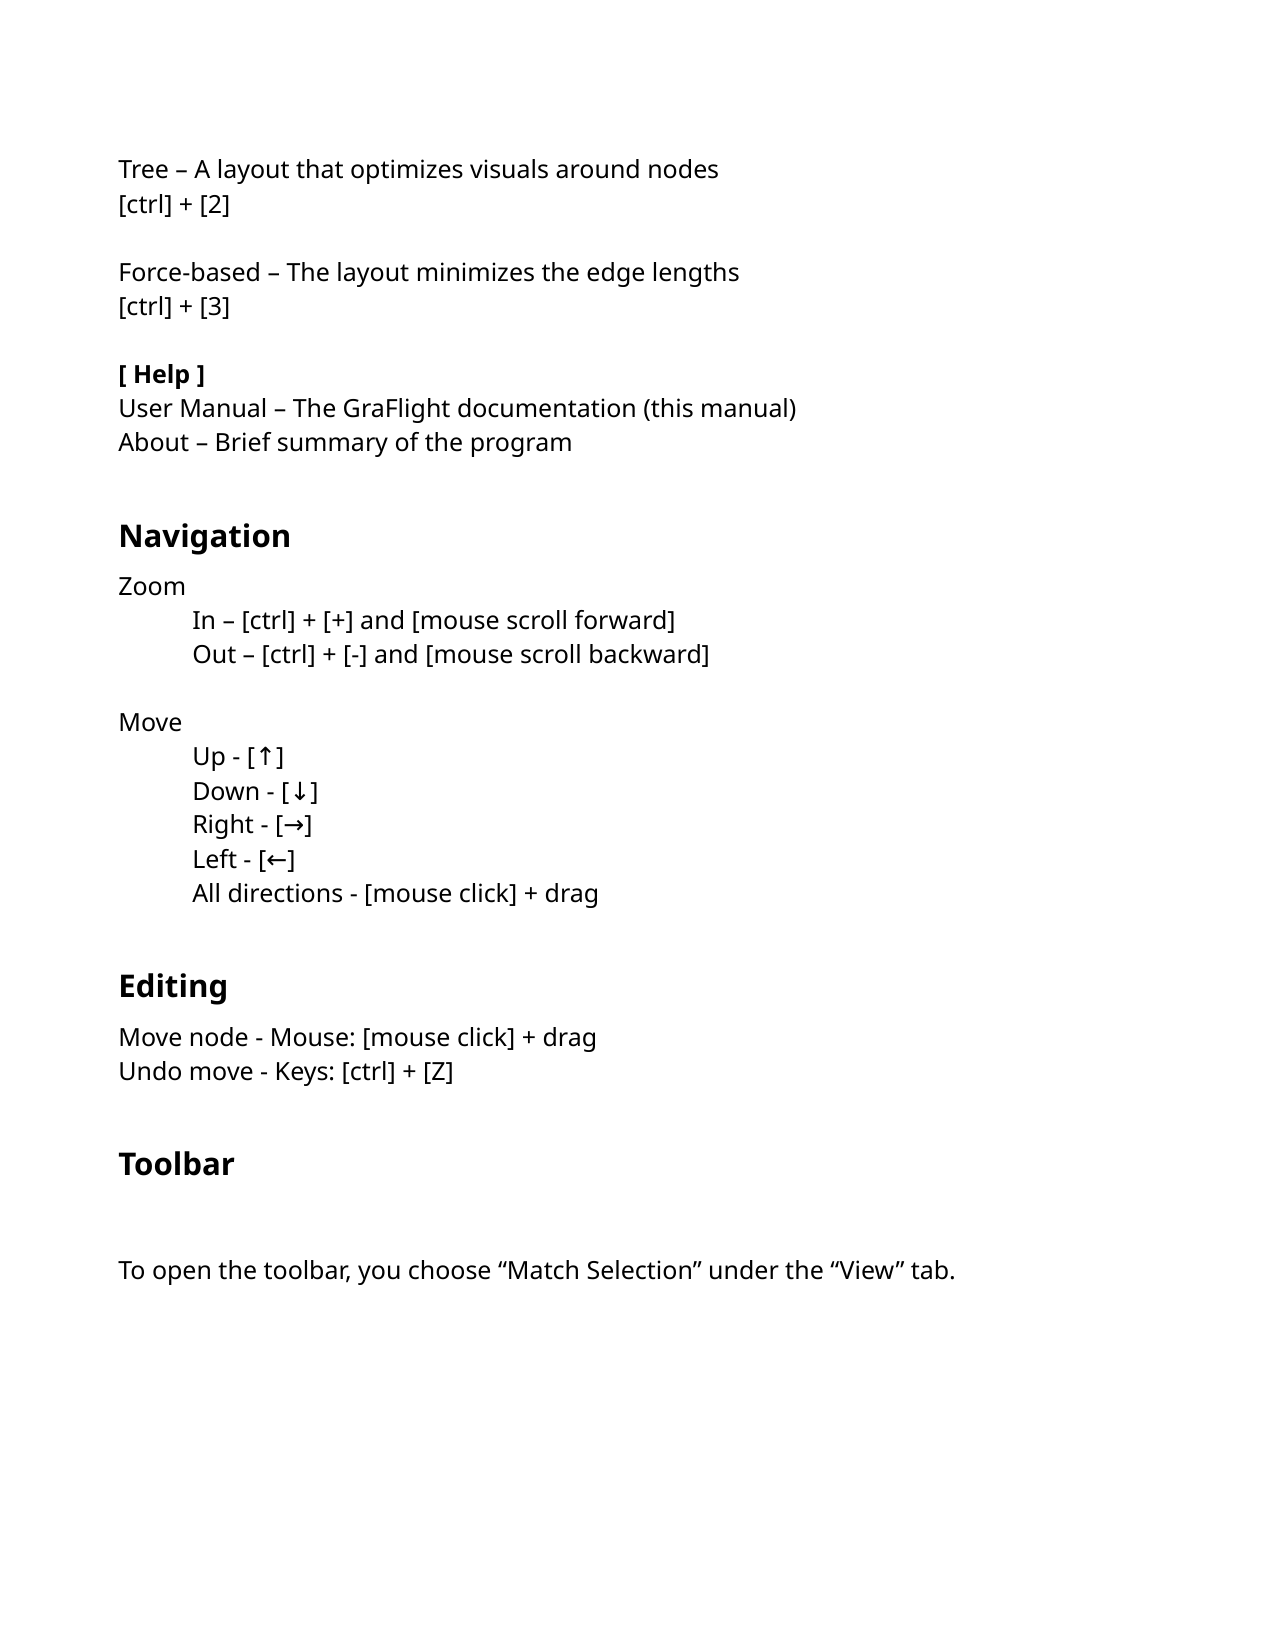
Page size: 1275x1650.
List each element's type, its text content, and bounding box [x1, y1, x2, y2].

subtitle Toolbar [118, 1142, 1157, 1185]
text Move node - Mouse: [mouse click] + drag [118, 1019, 1157, 1053]
text [ctrl] + [3] [118, 288, 1157, 322]
text Right - [→] [118, 807, 1157, 841]
text Out – [ctrl] + [-] and [mouse scroll backward] [118, 637, 1157, 671]
text [ Help ] [118, 357, 1157, 391]
text User Manual – The GraFlight documentation (this manual) [118, 391, 1157, 425]
subtitle Navigation [118, 514, 1157, 556]
text All directions - [mouse click] + drag [118, 875, 1157, 909]
text To open the toolbar, you choose “Match Selection” under the “View” tab. [118, 1253, 1157, 1287]
text About – Brief summary of the program [118, 425, 1157, 459]
text Zoom [118, 569, 1157, 603]
text [ctrl] + [2] [118, 186, 1157, 220]
text Up - [↑] [118, 739, 1157, 773]
text Down - [↓] [118, 773, 1157, 807]
text Tree – A layout that optimizes visuals around nodes [118, 152, 1157, 186]
text Undo move - Keys: [ctrl] + [Z] [118, 1053, 1157, 1087]
text Force-based – The layout minimizes the edge lengths [118, 254, 1157, 288]
text Move [118, 705, 1157, 739]
text Left - [←] [118, 841, 1157, 875]
subtitle Editing [118, 964, 1157, 1007]
text In – [ctrl] + [+] and [mouse scroll forward] [118, 603, 1157, 637]
